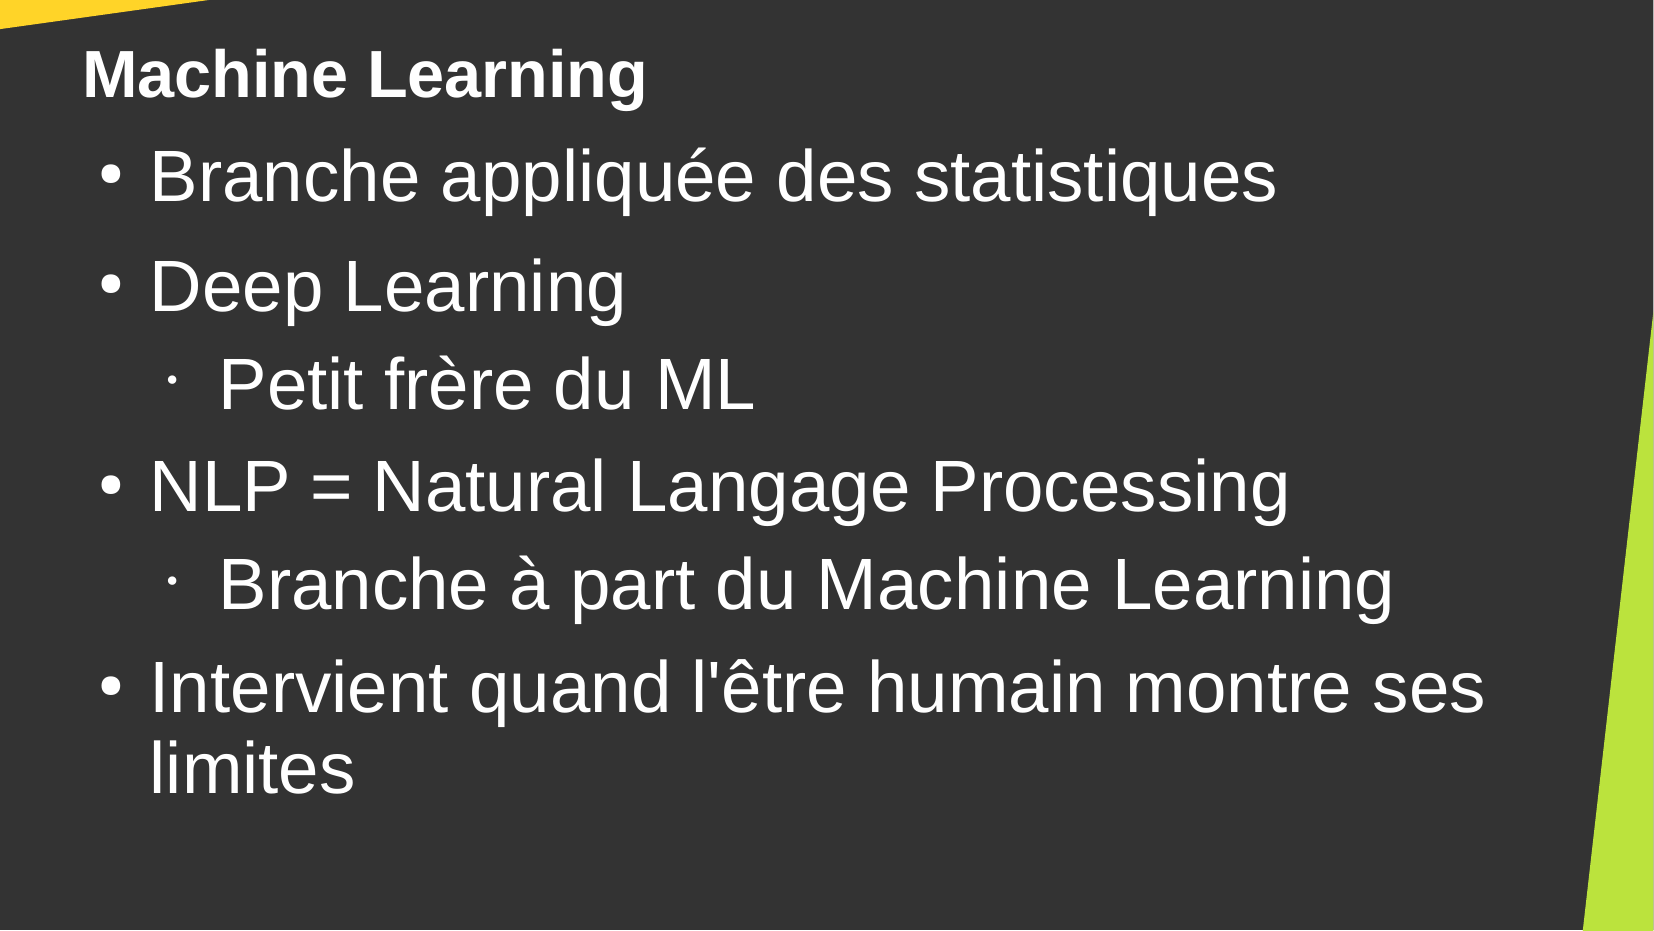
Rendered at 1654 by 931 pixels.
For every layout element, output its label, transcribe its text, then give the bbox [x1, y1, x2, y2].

list Branche appliquée des statistiques Deep Learning Petit frère du ML NLP = Natural Langage Processing Branche à part du Machine Learning Intervient quand l'être humain montre ses limites [80, 135, 1560, 816]
text_box [1582, 306, 1654, 931]
title Machine Learning [82, 37, 1571, 115]
text_box [0, 0, 209, 30]
